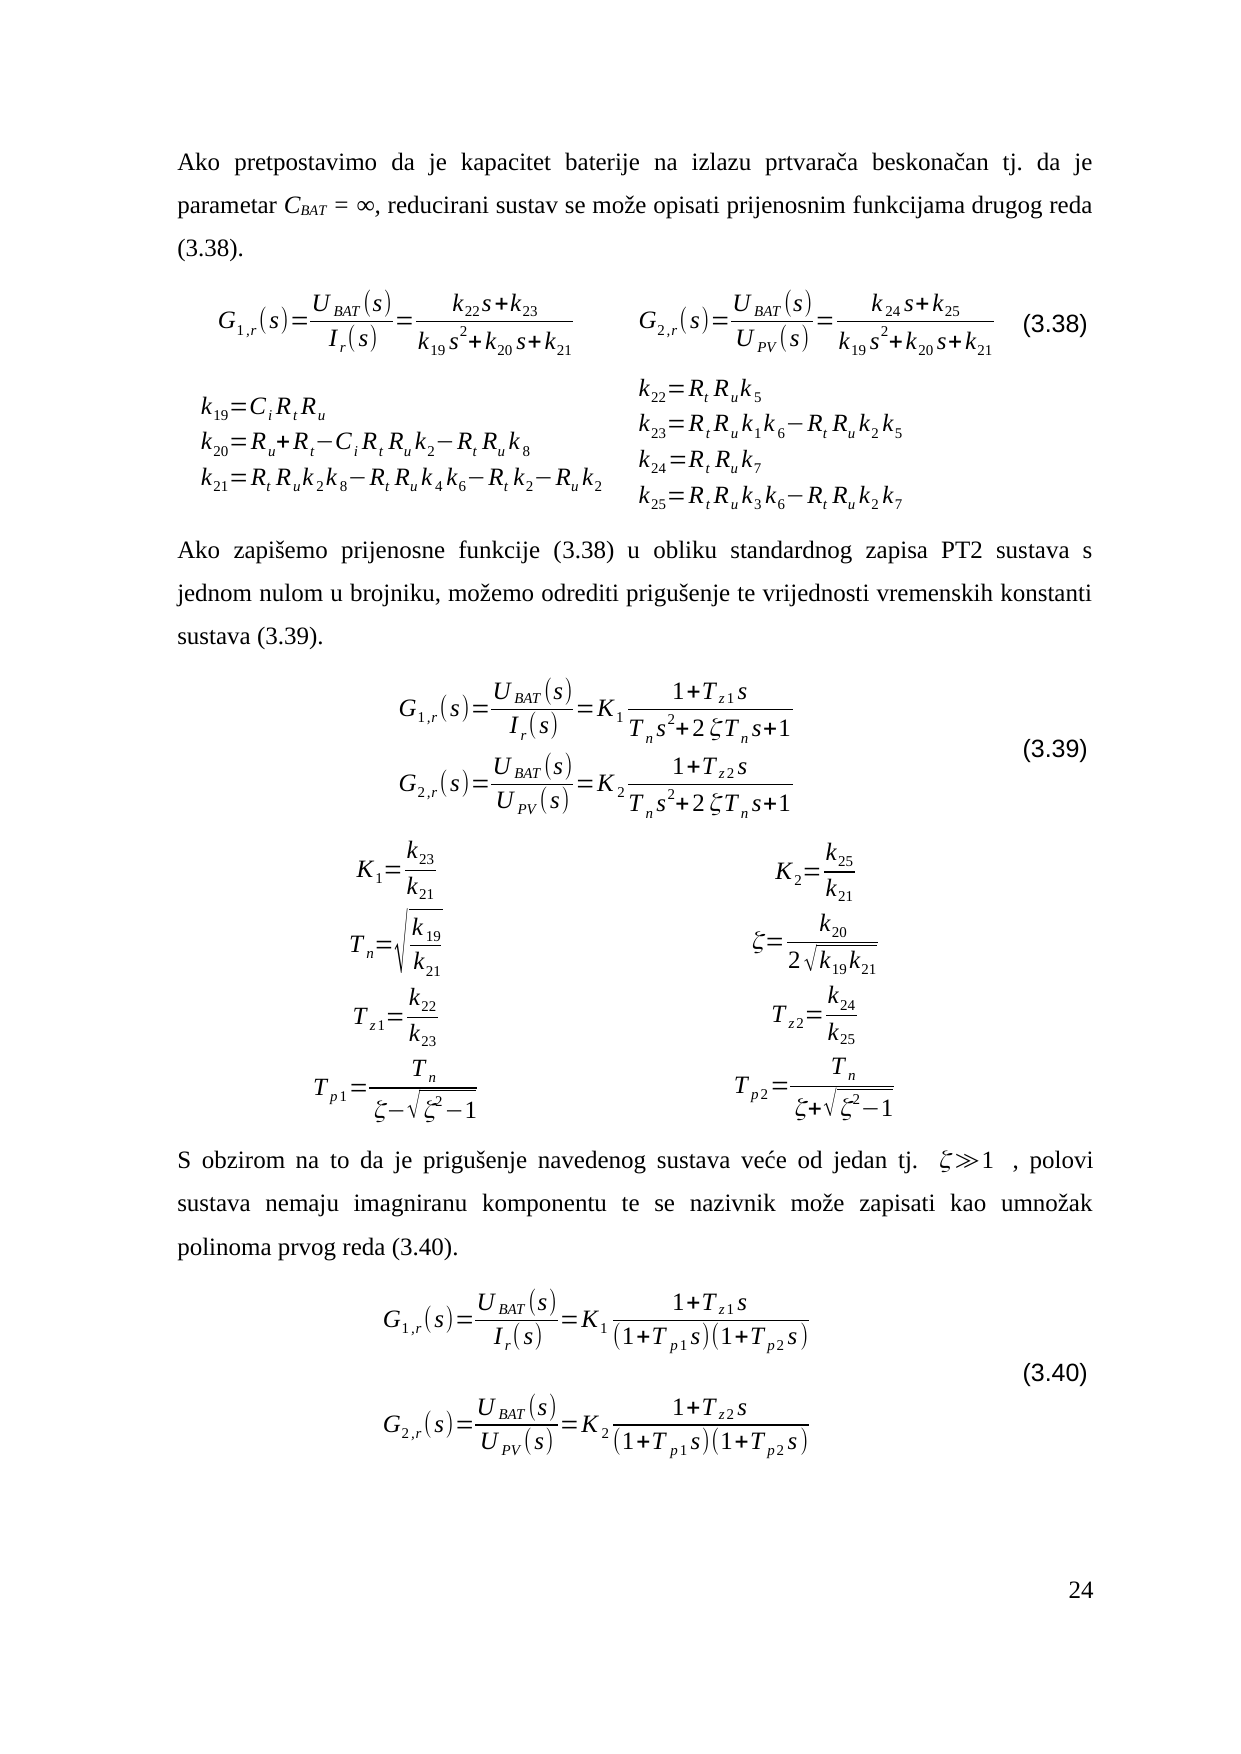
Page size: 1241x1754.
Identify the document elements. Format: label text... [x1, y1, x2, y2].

table_cell [1016, 369, 1093, 523]
table_cell [1015, 831, 1093, 1133]
text Ako zapišemo prijenosne funkcije (3.38) u obliku standardnog zapisa PT2 sustava s jednom nulom u brojniku, možemo odrediti prigušenje te vrijednosti vremenskih konstanti sustava (3.39). [177, 535, 1093, 650]
table_header [177, 283, 614, 369]
table_cell [615, 831, 1015, 1133]
table_cell [177, 831, 614, 1133]
table_header [615, 283, 1016, 369]
table_header [177, 1281, 1015, 1469]
table_cell [177, 369, 614, 523]
table_header (3.39) [1015, 670, 1093, 831]
text S obzirom na to da je prigušenje navedenog sustava veće od jedan tj., polovi sustava nemaju imagniranu komponentu te se nazivnik može zapisati kao umnožak polinoma prvog reda (3.40). [177, 1145, 1093, 1260]
table_header (3.40) [1015, 1281, 1093, 1469]
table_header [177, 670, 1015, 831]
table_header (3.38) [1016, 283, 1093, 369]
table_cell [615, 369, 1016, 523]
text Ako pretpostavimo da je kapacitet baterije na izlazu prtvarača beskonačan tj. da je parametar CBAT = ∞, reducirani sustav se može opisati prijenosnim funkcijama drugog reda (3.38). [177, 147, 1093, 262]
